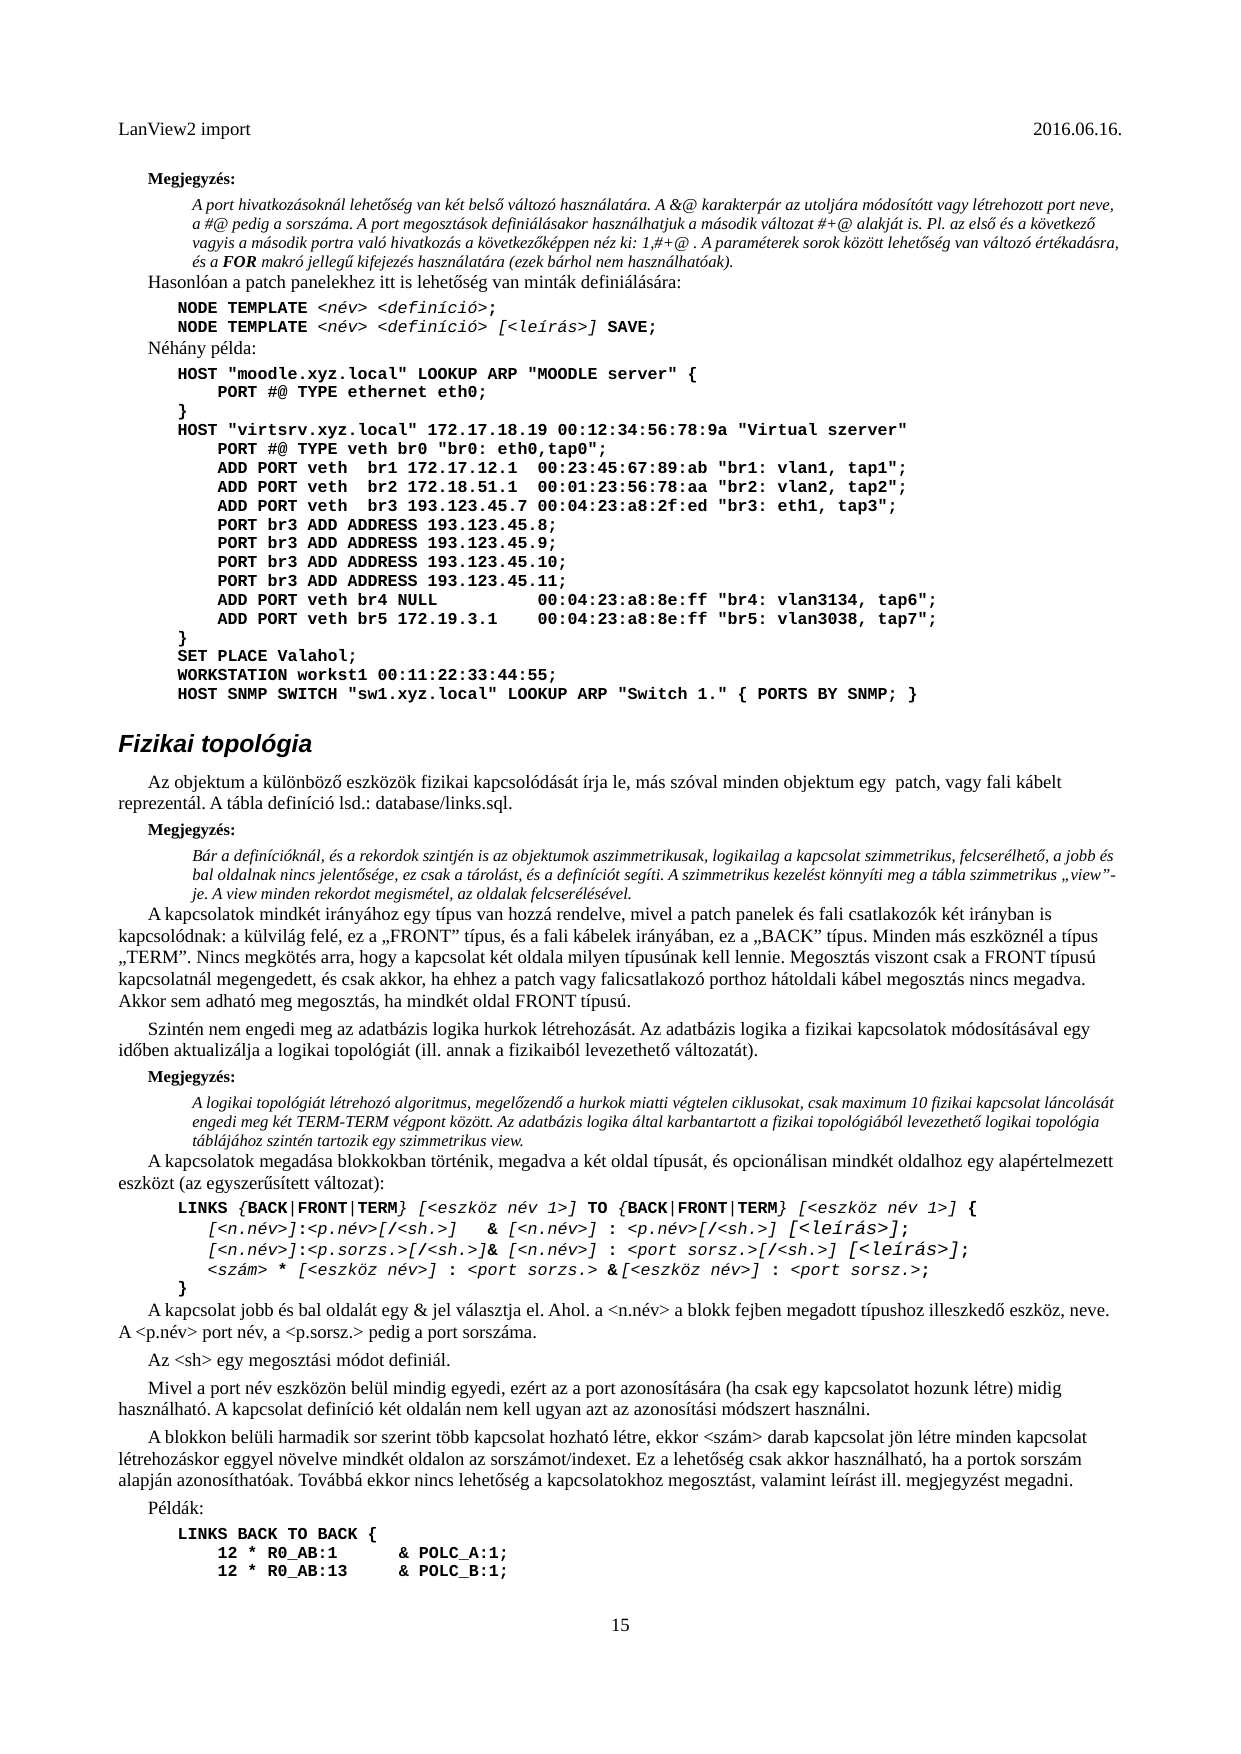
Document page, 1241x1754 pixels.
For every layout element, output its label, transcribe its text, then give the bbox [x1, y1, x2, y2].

text A kapcsolatok megadása blokkokban történik, megadva a két oldal típusát, és opcionálisan mindkét oldalhoz egy alapértelmezett eszközt (az egyszerűsített változat): [118, 1150, 1122, 1193]
text ADD PORT veth br4 NULL 00:04:23:a8:8e:ff "br4: vlan3134, tap6"; [177, 591, 1122, 610]
text [<n.név>]:<p.sorzs.>[/<sh.>]& [<n.név>] : <port sorsz.>[/<sh.>] [<leírás>]; [177, 1240, 1122, 1261]
text HOST "moodle.xyz.local" LOOKUP ARP "MOODLE server" { [177, 365, 1122, 384]
text Példák: [118, 1497, 1122, 1519]
text Hasonlóan a patch panelekhez itt is lehetőség van minták definiálására: [118, 271, 1122, 293]
text Az <sh> egy megosztási módot definiál. [118, 1348, 1122, 1370]
text Mivel a port név eszközön belül mindig egyedi, ezért az a port azonosítására (ha csak egy kapcsolatot hozunk létre) midig használható. A kapcsolat definíció két oldalán nem kell ugyan azt az azonosítási módszert használni. [118, 1377, 1122, 1420]
text PORT br3 ADD ADDRESS 193.123.45.8; [177, 516, 1122, 535]
text A kapcsolat jobb és bal oldalát egy & jel választja el. Ahol. a <n.név> a blokk fejben megadott típushoz illeszkedő eszköz, neve. A <p.név> port név, a <p.sorsz.> pedig a port sorszáma. [118, 1299, 1122, 1342]
text Megjegyzés: [118, 169, 1122, 188]
text PORT #@ TYPE veth br0 "br0: eth0,tap0"; [177, 441, 1122, 459]
text A blokkon belüli harmadik sor szerint több kapcsolat hozható létre, ekkor <szám> darab kapcsolat jön létre minden kapcsolat létrehozáskor eggyel növelve mindkét oldalon az sorszámot/indexet. Ez a lehetőség csak akkor használható, ha a portok sorszám alapján azonosíthatóak. Továbbá ekkor nincs lehetőség a kapcsolatokhoz megosztást, valamint leírást ill. megjegyzést megadni. [118, 1426, 1122, 1491]
text Szintén nem engedi meg az adatbázis logika hurkok létrehozását. Az adatbázis logika a fizikai kapcsolatok módosításával egy időben aktualizálja a logikai topológiát (ill. annak a fizikaiból levezethető változatát). [118, 1018, 1122, 1061]
text HOST "virtsrv.xyz.local" 172.17.18.19 00:12:34:56:78:9a "Virtual szerver" [177, 422, 1122, 441]
subtitle Fizikai topológia [118, 729, 1122, 758]
text } [177, 629, 1122, 648]
text Bár a definícióknál, és a rekordok szintjén is az objektumok aszimmetrikusak, logikailag a kapcsolat szimmetrikus, felcserélhető, a jobb és bal oldalnak nincs jelentősége, ez csak a tárolást, és a definíciót segíti. A szimmetrikus kezelést könnyíti meg a tábla szimmetrikus „view”-je. A view minden rekordot megismétel, az oldalak felcserélésével. [192, 846, 1122, 903]
text SET PLACE Valahol; [177, 648, 1122, 667]
text HOST SNMP SWITCH "sw1.xyz.local" LOOKUP ARP "Switch 1." { PORTS BY SNMP; } [177, 686, 1122, 704]
text A kapcsolatok mindkét irányához egy típus van hozzá rendelve, mivel a patch panelek és fali csatlakozók két irányban is kapcsolódnak: a külvilág felé, ez a „FRONT” típus, és a fali kábelek irányában, ez a „BACK” típus. Minden más eszköznél a típus „TERM”. Nincs megkötés arra, hogy a kapcsolat két oldala milyen típusúnak kell lennie. Megosztás viszont csak a FRONT típusú kapcsolatnál megengedett, és csak akkor, ha ehhez a patch vagy falicsatlakozó porthoz hátoldali kábel megosztás nincs megadva. Akkor sem adható meg megosztás, ha mindkét oldal FRONT típusú. [118, 903, 1122, 1011]
text ADD PORT veth br1 172.17.12.1 00:23:45:67:89:ab "br1: vlan1, tap1"; [177, 459, 1122, 478]
text ADD PORT veth br3 193.123.45.7 00:04:23:a8:2f:ed "br3: eth1, tap3"; [177, 497, 1122, 516]
text ADD PORT veth br5 172.19.3.1 00:04:23:a8:8e:ff "br5: vlan3038, tap7"; [177, 610, 1122, 629]
text NODE TEMPLATE <név> <definíció>; [177, 299, 1122, 318]
text Megjegyzés: [118, 820, 1122, 839]
text WORKSTATION workst1 00:11:22:33:44:55; [177, 667, 1122, 686]
text NODE TEMPLATE <név> <definíció> [<leírás>] SAVE; [177, 318, 1122, 337]
text } [177, 403, 1122, 422]
text PORT br3 ADD ADDRESS 193.123.45.11; [177, 573, 1122, 591]
text [<n.név>]:<p.név>[/<sh.>] & [<n.név>] : <p.név>[/<sh.>] [<leírás>]; [177, 1219, 1122, 1240]
text PORT br3 ADD ADDRESS 193.123.45.10; [177, 554, 1122, 573]
text 12 * R0_AB:1 & POLC_A:1; [177, 1544, 1122, 1563]
text PORT #@ TYPE ethernet eth0; [177, 384, 1122, 403]
text Az objektum a különböző eszközök fizikai kapcsolódását írja le, más szóval minden objektum egy patch, vagy fali kábelt reprezentál. A tábla definíció lsd.: database/links.sql. [118, 771, 1122, 814]
text 12 * R0_AB:13 & POLC_B:1; [177, 1563, 1122, 1582]
text Néhány példa: [118, 337, 1122, 359]
text } [177, 1280, 1122, 1299]
text Megjegyzés: [118, 1067, 1122, 1086]
text A port hivatkozásoknál lehetőség van két belső változó használatára. A &@ karakterpár az utoljára módosítótt vagy létrehozott port neve, a #@ pedig a sorszáma. A port megosztások definiálásakor használhatjuk a második változat #+@ alakját is. Pl. az első és a következő vagyis a második portra való hivatkozás a következőképpen néz ki: 1,#+@ . A paraméterek sorok között lehetőség van változó értékadásra, és a FOR makró jellegű kifejezés használatára (ezek bárhol nem használhatóak). [192, 195, 1122, 271]
text LINKS {BACK|FRONT|TERM} [<eszköz név 1>] TO {BACK|FRONT|TERM} [<eszköz név 1>] { [177, 1200, 1122, 1219]
text PORT br3 ADD ADDRESS 193.123.45.9; [177, 535, 1122, 554]
text A logikai topológiát létrehozó algoritmus, megelőzendő a hurkok miatti végtelen ciklusokat, csak maximum 10 fizikai kapcsolat láncolását engedi meg két TERM-TERM végpont között. Az adatbázis logika által karbantartott a fizikai topológiából levezethető logikai topológia táblájához szintén tartozik egy szimmetrikus view. [192, 1093, 1122, 1150]
text LINKS BACK TO BACK { [177, 1525, 1122, 1544]
text <szám> * [<eszköz név>] : <port sorzs.> & [<eszköz név>] : <port sorsz.>; [177, 1261, 1122, 1280]
text ADD PORT veth br2 172.18.51.1 00:01:23:56:78:aa "br2: vlan2, tap2"; [177, 478, 1122, 497]
